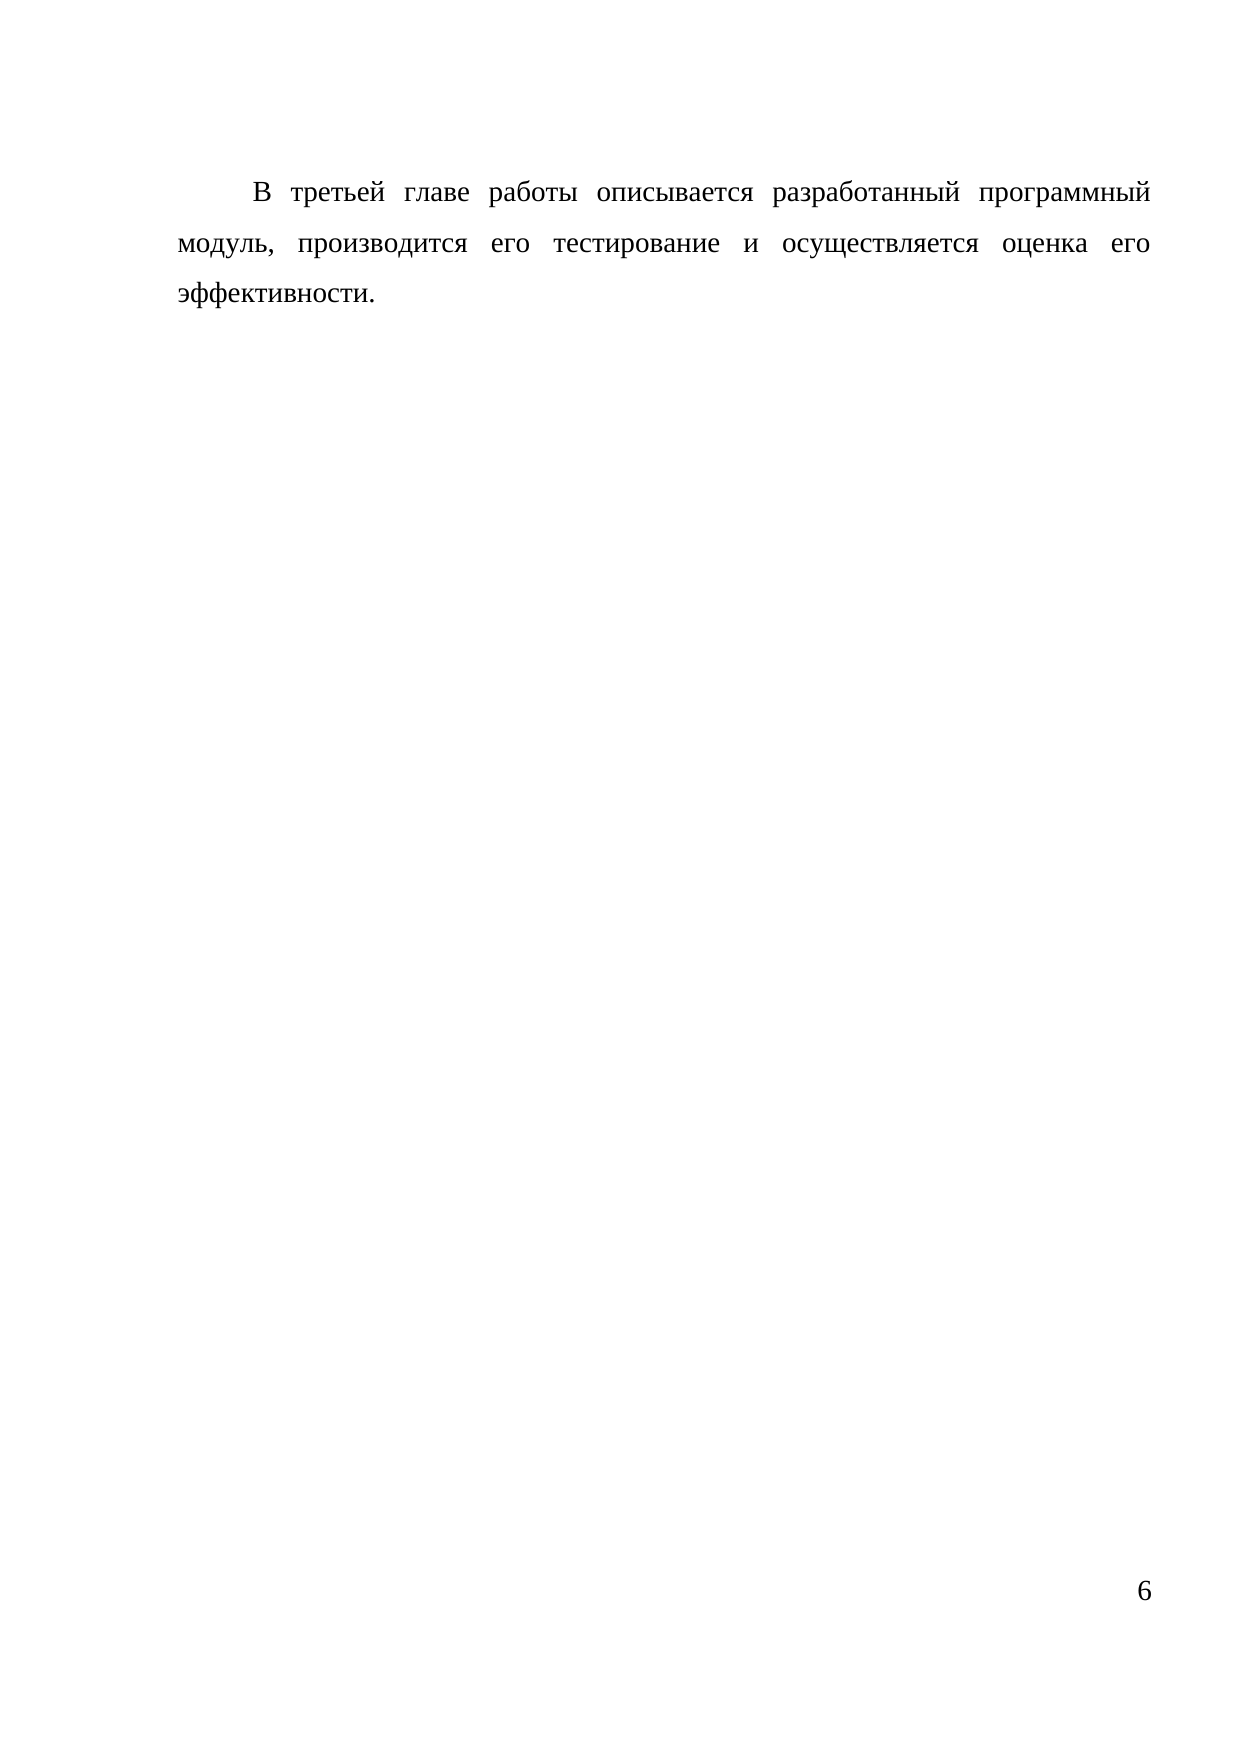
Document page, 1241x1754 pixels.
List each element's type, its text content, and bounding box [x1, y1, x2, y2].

text В третьей главе работы описывается разработанный программный модуль, производится его тестирование и осуществляется оценка его эффективности. [177, 174, 1152, 308]
